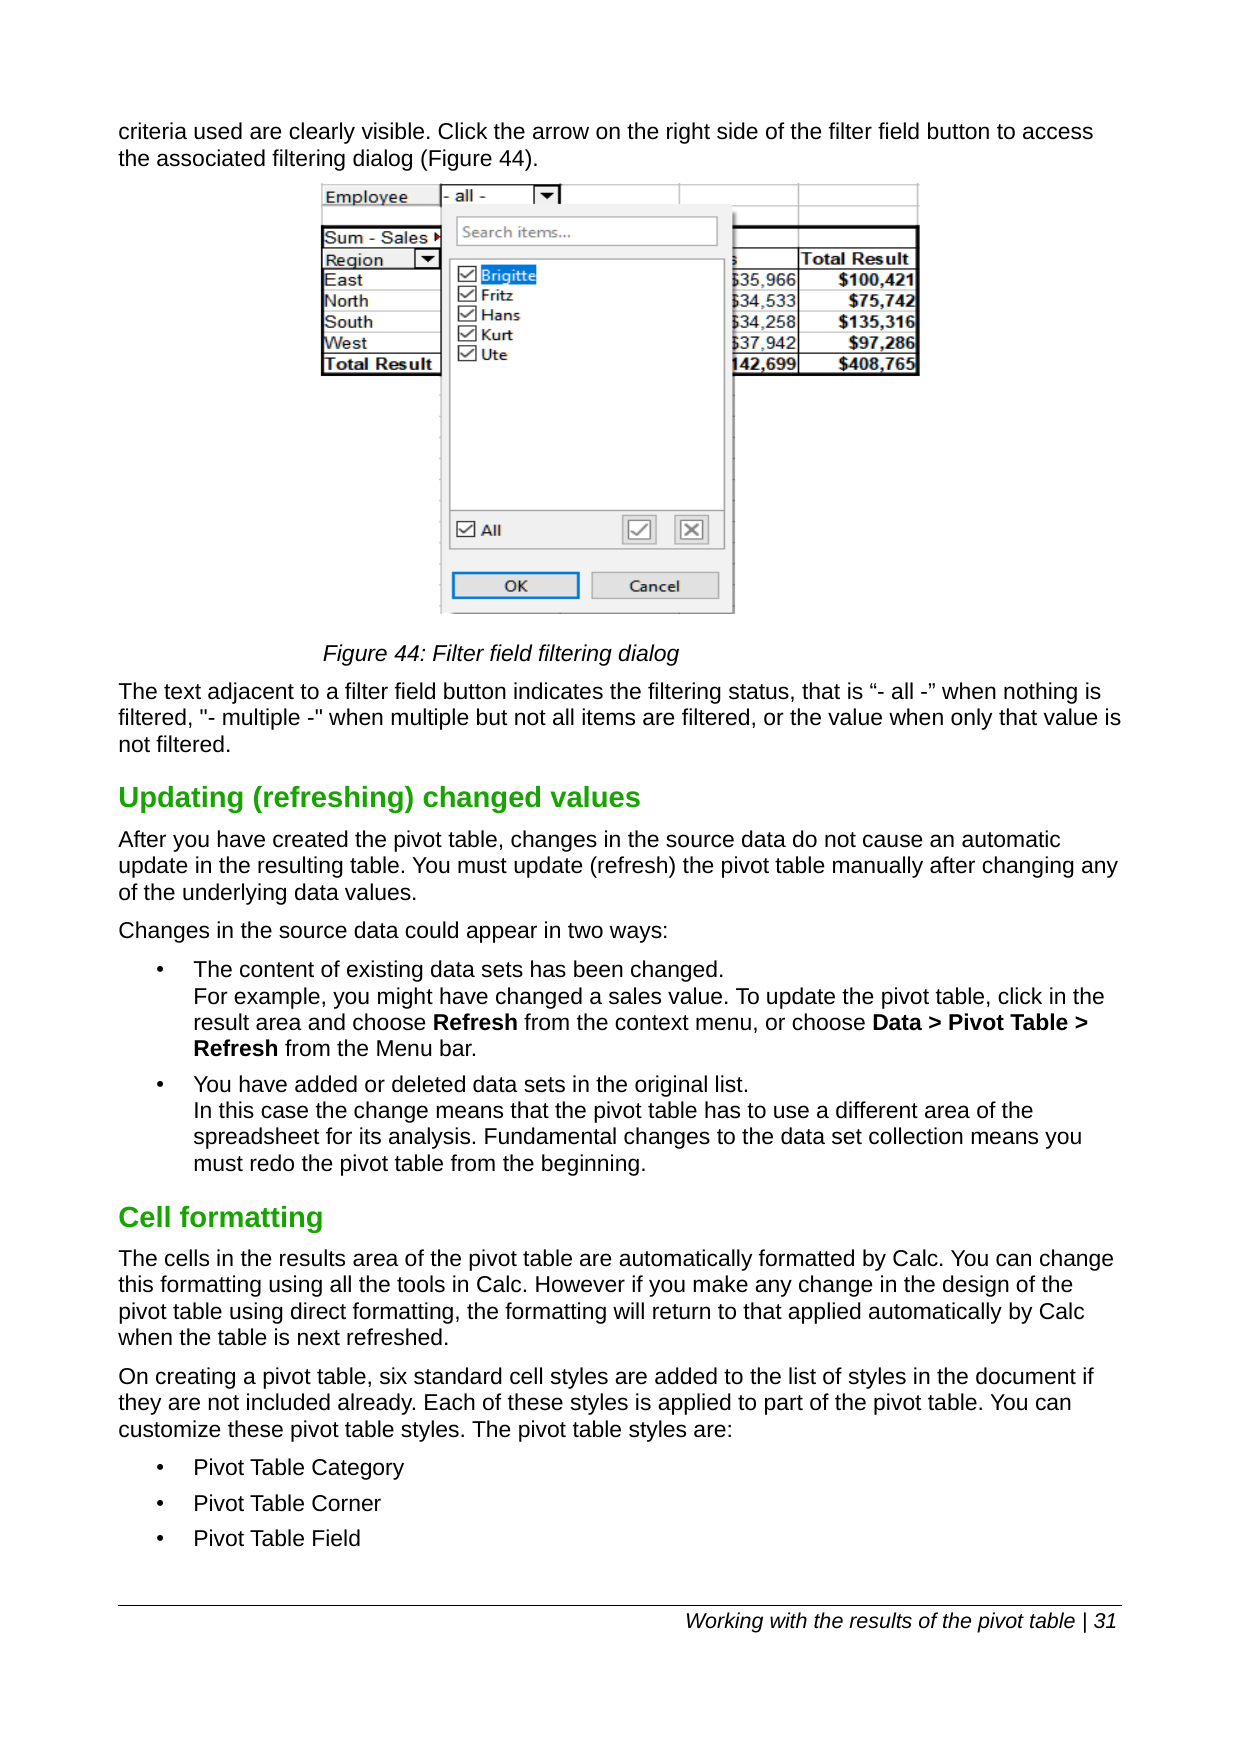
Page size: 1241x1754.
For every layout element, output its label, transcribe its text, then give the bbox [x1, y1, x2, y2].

list You have added or deleted data sets in the original list. In this case the change means that the pivot table has to use a different area of the spreadsheet for its analysis. Fundamental changes to the data set collection means you must redo the pivot table from the beginning. [156, 1071, 1122, 1176]
list Changes in the source data could appear in two ways: [118, 917, 1122, 944]
text The cells in the results area of the pivot table are automatically formatted by Calc. You can change this formatting using all the tools in Calc. However if you make any change in the design of the pivot table using direct formatting, the formatting will return to that applied automatically by Calc when the table is next refreshed. [118, 1245, 1122, 1350]
list Pivot Table Field [156, 1525, 1122, 1551]
subtitle Cell formatting [118, 1199, 1122, 1233]
subtitle Updating (refreshing) changed values [118, 781, 1122, 814]
list Pivot Table Category [156, 1454, 1122, 1481]
text The text adjacent to a filter field button indicates the filtering status, that is “- all -” when nothing is filtered, "- multiple -" when multiple but not all items are filtered, or the value when only that value is not filtered. [118, 678, 1122, 757]
text Figure 44: Filter field filtering dialog [323, 614, 917, 666]
list Pivot Table Corner [156, 1489, 1122, 1516]
picture [320, 183, 920, 614]
text On creating a pivot table, six standard cell styles are added to the list of styles in the document if they are not included already. Each of these styles is applied to part of the pivot table. You can customize these pivot table styles. The pivot table styles are: [118, 1363, 1122, 1442]
list The content of existing data sets has been changed. For example, you might have changed a sales value. To update the pivot table, click in the result area and choose Refresh from the context menu, or choose Data > Pivot Table > Refresh from the Menu bar. [156, 956, 1122, 1062]
text After you have created the pivot table, changes in the source data do not cause an automatic update in the resulting table. You must update (refresh) the pivot table manually after changing any of the underlying data values. [118, 826, 1122, 905]
text criteria used are clearly visible. Click the arrow on the right side of the filter field button to access the associated filtering dialog (Figure 44). [118, 118, 1122, 171]
